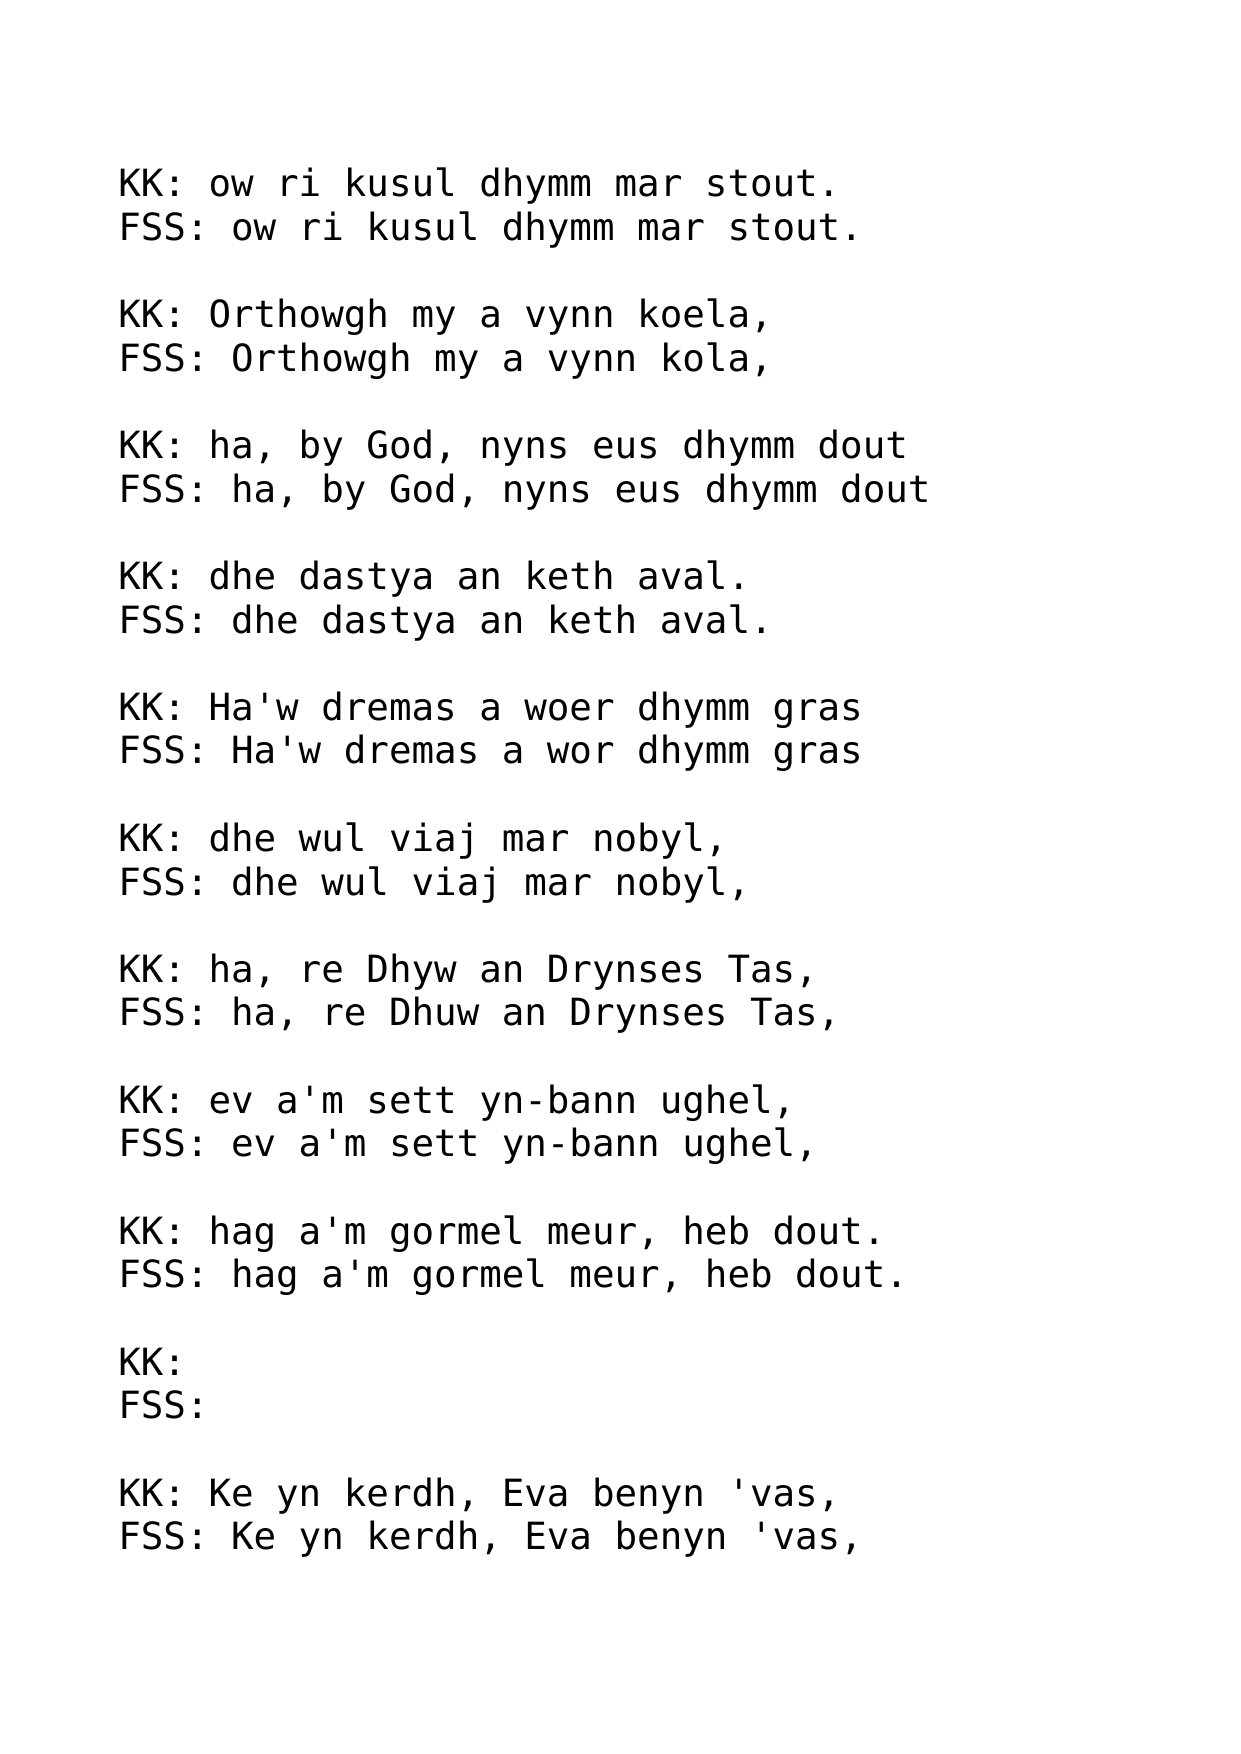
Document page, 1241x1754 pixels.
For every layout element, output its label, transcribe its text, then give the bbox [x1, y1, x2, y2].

text FSS: ha, re Dhuw an Drynses Tas, [118, 991, 1122, 1035]
text FSS: ha, by God, nyns eus dhymm dout [118, 467, 1122, 511]
text KK: Ha'w dremas a woer dhymm gras [118, 686, 1122, 729]
text FSS: Ha'w dremas a wor dhymm gras [118, 729, 1122, 773]
text FSS: ev a'm sett yn-bann ughel, [118, 1122, 1122, 1166]
text FSS: dhe dastya an keth aval. [118, 598, 1122, 642]
text FSS: dhe wul viaj mar nobyl, [118, 860, 1122, 904]
text FSS: Ke yn kerdh, Eva benyn 'vas, [118, 1515, 1122, 1558]
text KK: [118, 1340, 1122, 1384]
text FSS: Orthowgh my a vynn kola, [118, 336, 1122, 380]
text FSS: [118, 1384, 1122, 1427]
text KK: ev a'm sett yn-bann ughel, [118, 1078, 1122, 1122]
text KK: dhe wul viaj mar nobyl, [118, 816, 1122, 860]
text KK: Orthowgh my a vynn koela, [118, 293, 1122, 336]
text FSS: hag a'm gormel meur, heb dout. [118, 1253, 1122, 1297]
text KK: hag a'm gormel meur, heb dout. [118, 1209, 1122, 1253]
text KK: Ke yn kerdh, Eva benyn 'vas, [118, 1471, 1122, 1515]
text KK: ha, re Dhyw an Drynses Tas, [118, 947, 1122, 991]
text FSS: ow ri kusul dhymm mar stout. [118, 205, 1122, 249]
text KK: ha, by God, nyns eus dhymm dout [118, 424, 1122, 467]
text KK: dhe dastya an keth aval. [118, 554, 1122, 598]
text KK: ow ri kusul dhymm mar stout. [118, 162, 1122, 205]
